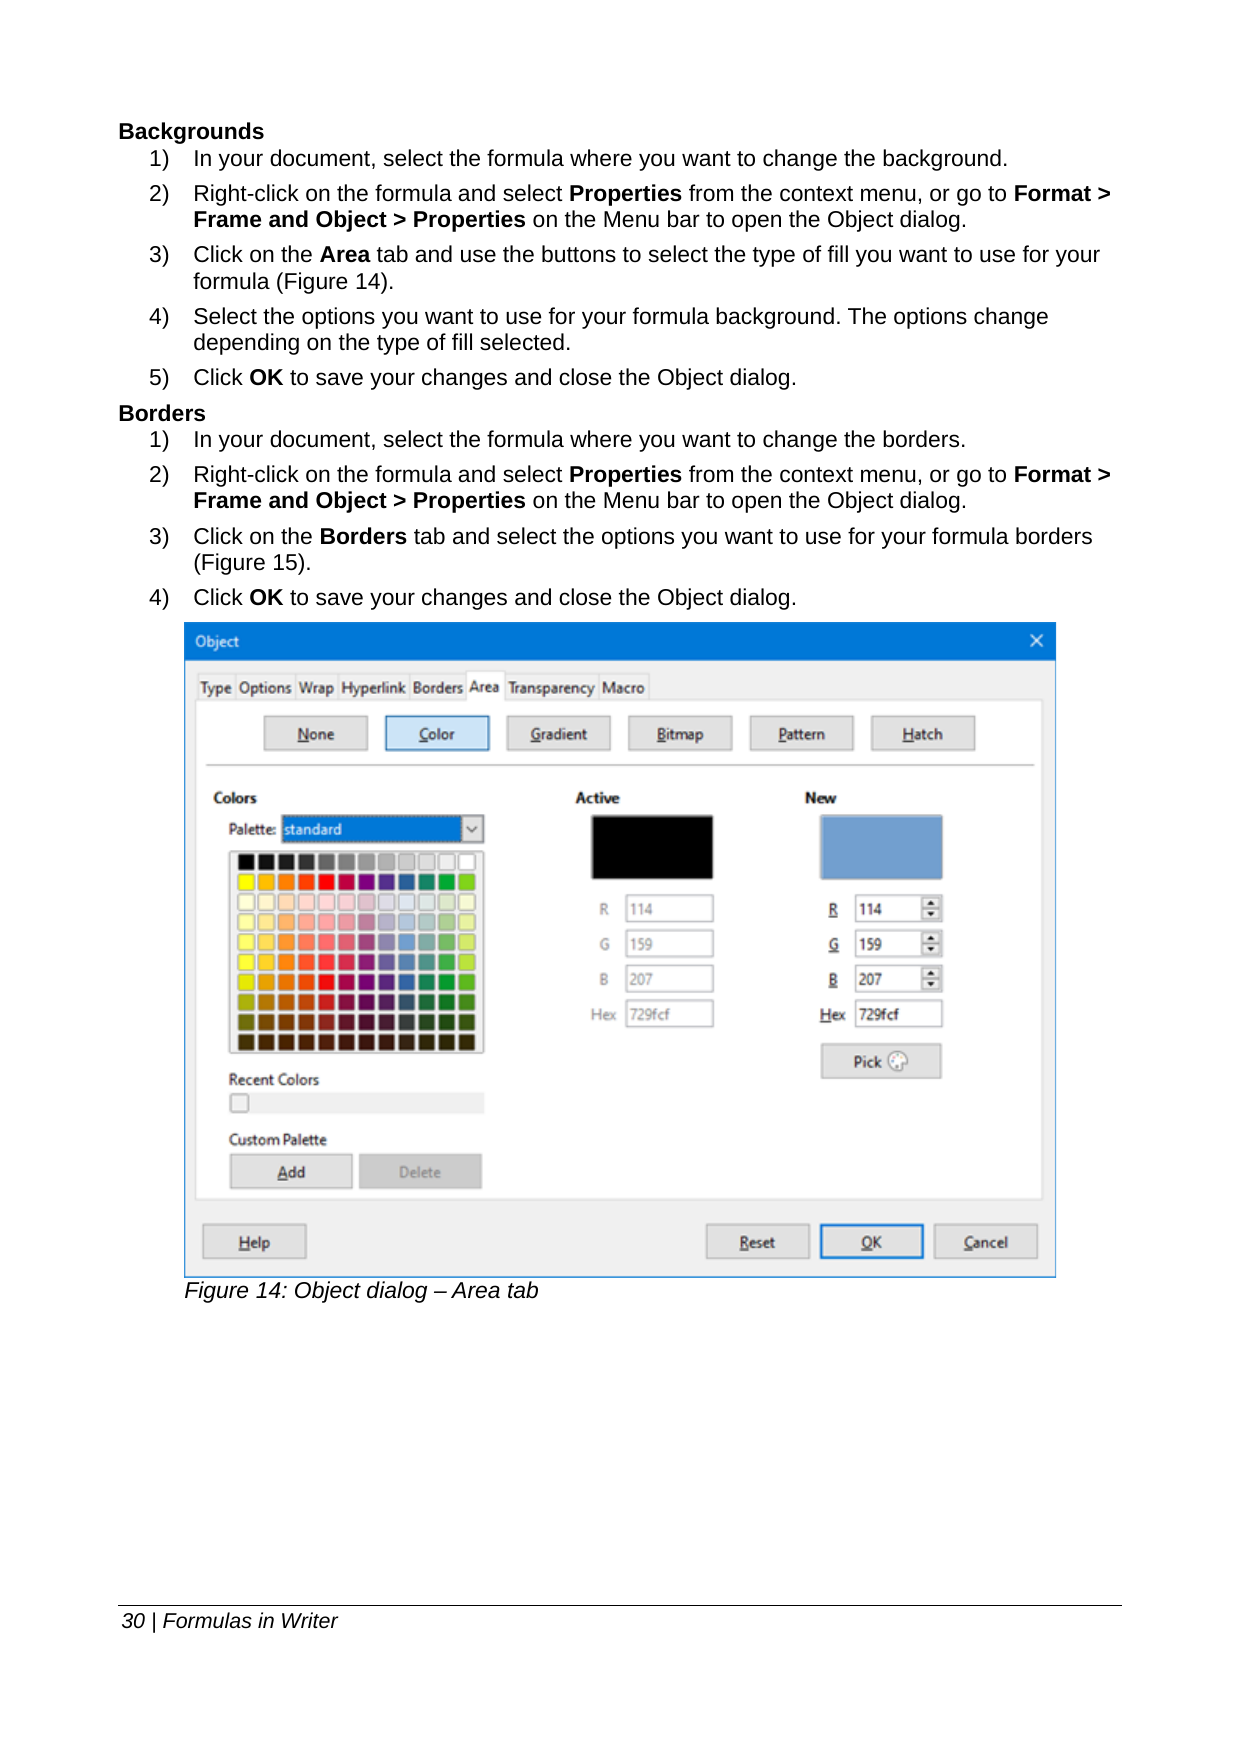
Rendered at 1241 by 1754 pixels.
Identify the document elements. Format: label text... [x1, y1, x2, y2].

list In your document, select the formula where you want to change the background. [169, 144, 1122, 171]
list Right-click on the formula and select Properties from the context menu, or go to Format > Frame and Object > Properties on the Menu bar to open the Object dialog. [169, 461, 1122, 514]
list Click OK to save your changes and close the Object dialog. [169, 364, 1122, 391]
text Figure 14: Object dialog – Area tab [184, 1278, 1056, 1304]
list In your document, select the formula where you want to change the borders. [169, 426, 1122, 452]
list Right-click on the formula and select Properties from the context menu, or go to Format > Frame and Object > Properties on the Menu bar to open the Object dialog. [169, 180, 1122, 232]
list Click on the Borders tab and select the options you want to use for your formula borders (Figure 15). [169, 523, 1122, 575]
text Borders [118, 399, 1122, 426]
list Select the options you want to use for your formula background. The options change depending on the type of fill selected. [169, 303, 1122, 356]
picture [184, 622, 1057, 1278]
list Click on the Area tab and use the buttons to select the type of fill you want to use for your formula (Figure 14). [169, 241, 1122, 294]
text Backgrounds [118, 118, 1122, 144]
list Click OK to save your changes and close the Object dialog. [169, 584, 1122, 611]
